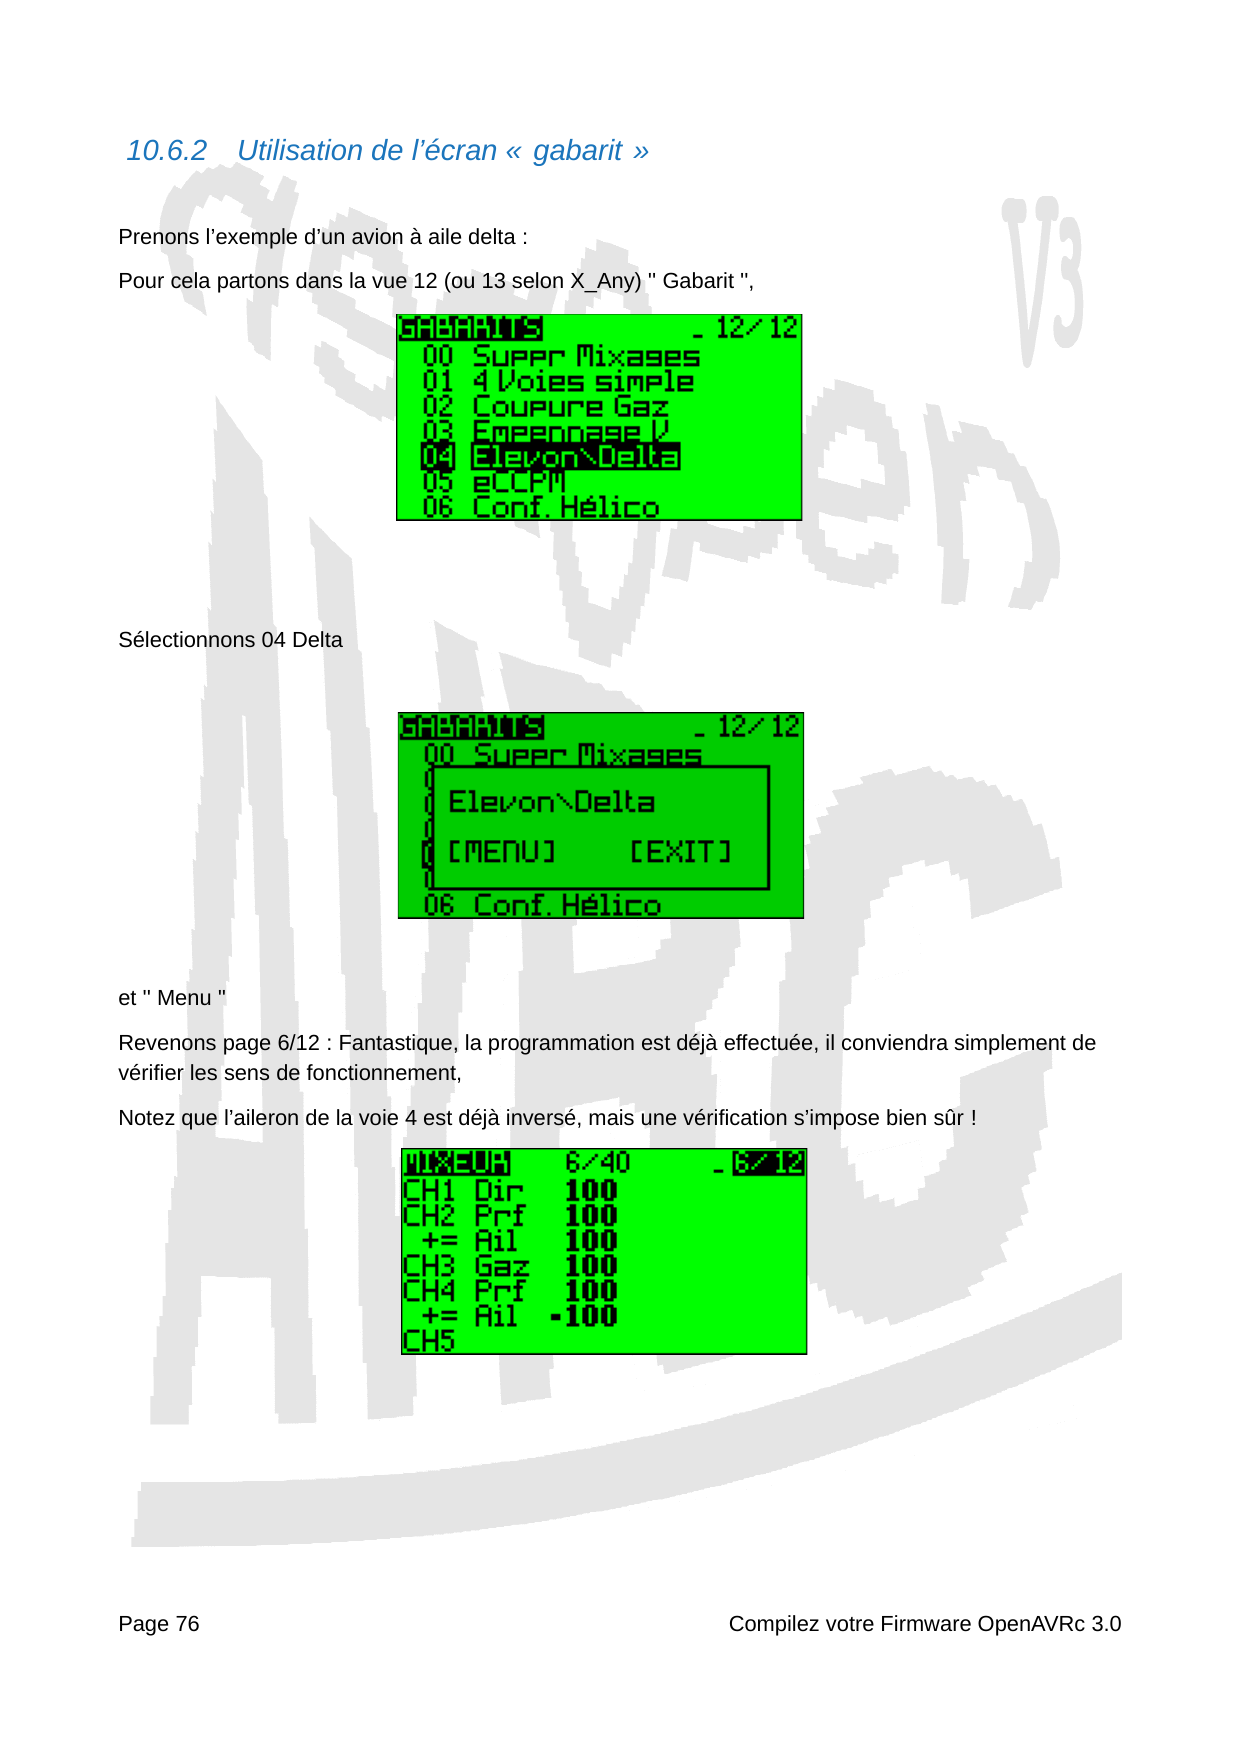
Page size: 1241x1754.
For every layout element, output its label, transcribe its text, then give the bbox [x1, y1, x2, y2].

text Revenons page 6/12 : Fantastique, la programmation est déjà effectuée, il conviendra simplement de vérifier les sens de fonctionnement, [118, 1030, 1122, 1085]
picture [401, 1148, 808, 1355]
text Pour cela partons dans la vue 12 (ou 13 selon X_Any) '' Gabarit '', [118, 268, 1122, 293]
text Prenons l’exemple d’un avion à aile delta : [118, 223, 1122, 249]
subtitle Utilisation de l’écran « gabarit » [118, 133, 1122, 166]
text Sélectionnons 04 Delta [118, 627, 1122, 652]
picture [396, 314, 803, 521]
text et '' Menu '' [118, 985, 1122, 1010]
text Notez que l’aileron de la voie 4 est déjà inversé, mais une vérification s’impose bien sûr ! [118, 1105, 1122, 1130]
picture [397, 712, 805, 919]
